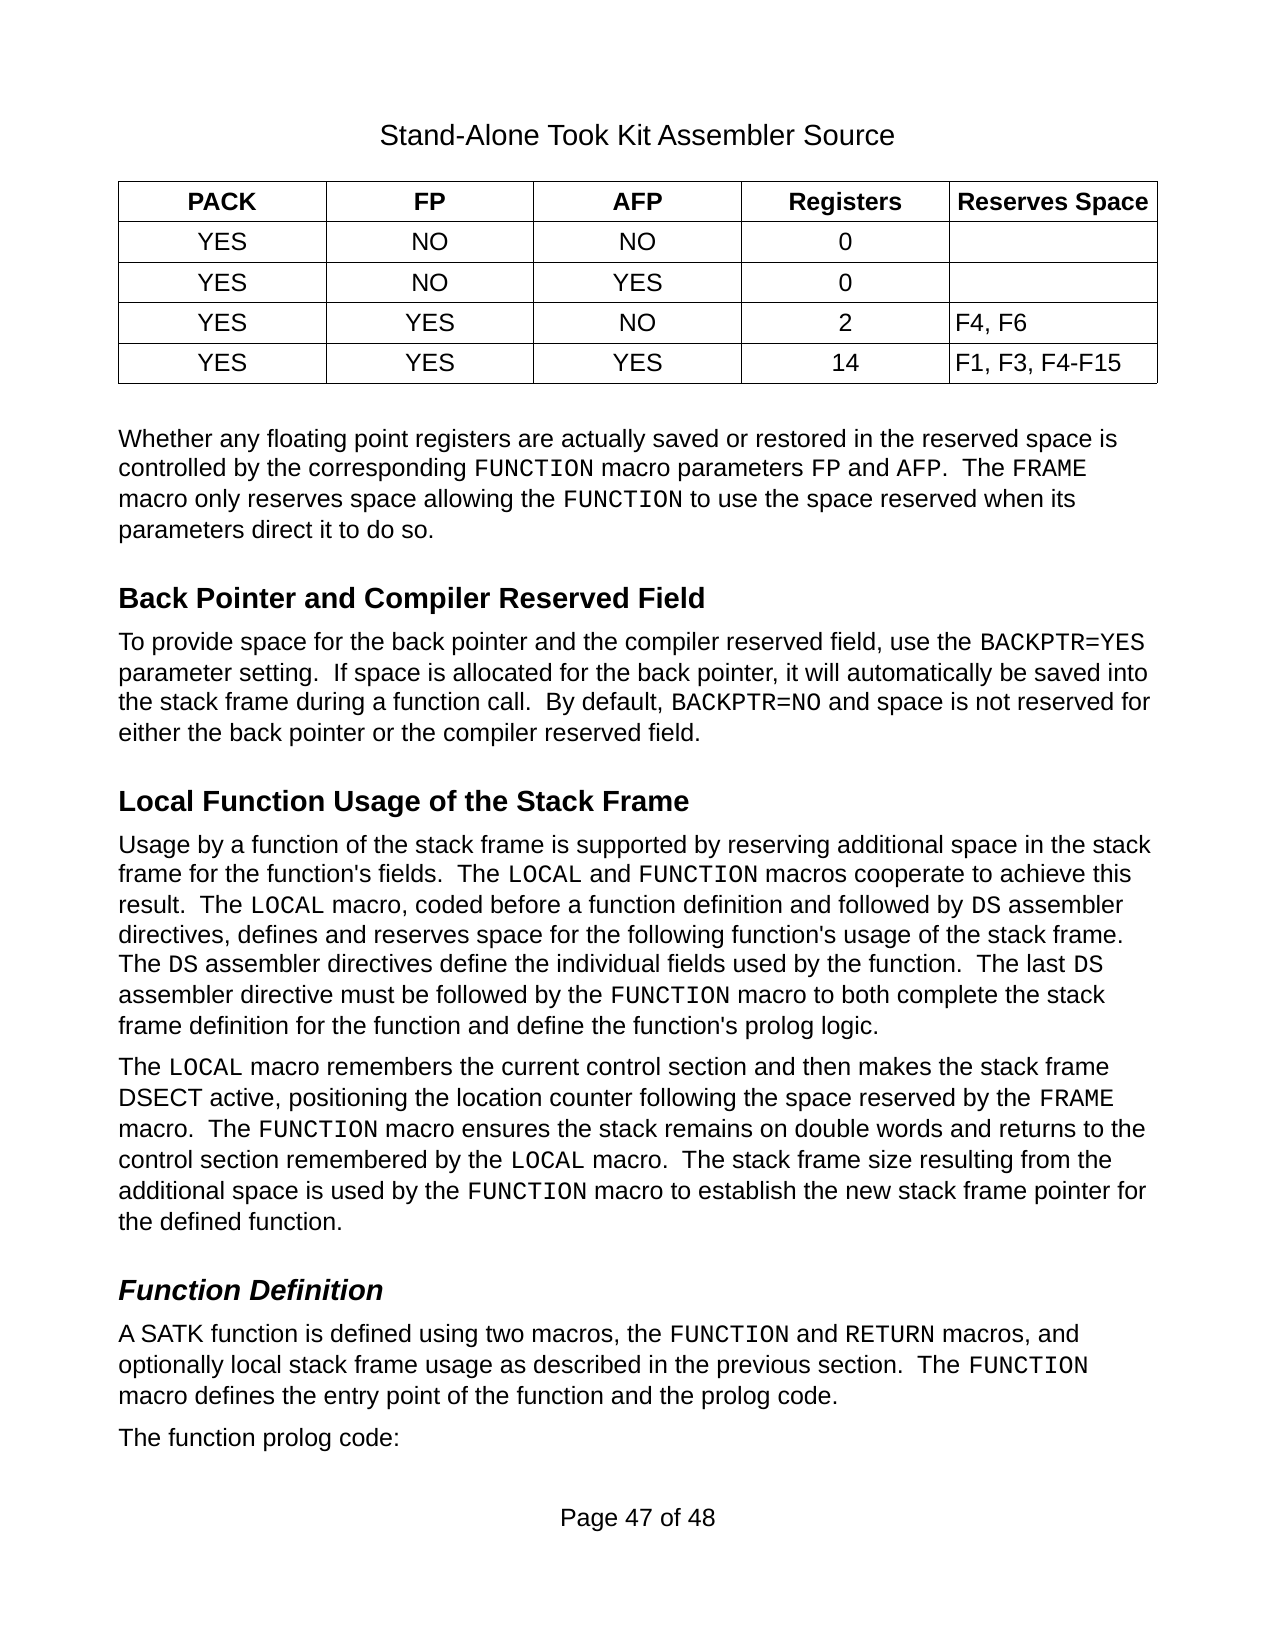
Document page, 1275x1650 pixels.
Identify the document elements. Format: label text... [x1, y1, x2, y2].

table_cell YES [119, 303, 326, 342]
subtitle Local Function Usage of the Stack Frame [118, 784, 1157, 817]
text The LOCAL macro remembers the current control section and then makes the stack frame DSECT active, positioning the location counter following the space reserved by the FRAME macro. The FUNCTION macro ensures the stack remains on double words and returns to the control section remembered by the LOCAL macro. The stack frame size resulting from the additional space is used by the FUNCTION macro to establish the new stack frame pointer for the defined function. [118, 1052, 1157, 1236]
table_cell 0 [742, 222, 949, 262]
table_cell NO [534, 222, 741, 262]
table_cell YES [119, 222, 326, 262]
table_header PACK [119, 182, 326, 221]
table_cell [950, 222, 1157, 262]
table_cell F4, F6 [950, 303, 1157, 342]
text A SATK function is defined using two macros, the FUNCTION and RETURN macros, and optionally local stack frame usage as described in the previous section. The FUNCTION macro defines the entry point of the function and the prolog code. [118, 1319, 1157, 1410]
table_cell NO [534, 303, 741, 342]
table_cell YES [327, 344, 533, 383]
table_cell YES [534, 263, 741, 302]
text To provide space for the back pointer and the compiler reserved field, use the BACKPTR=YES parameter setting. If space is allocated for the back pointer, it will automatically be saved into the stack frame during a function call. By default, BACKPTR=NO and space is not reserved for either the back pointer or the compiler reserved field. [118, 627, 1157, 746]
table_cell 14 [742, 344, 949, 383]
table_header AFP [534, 182, 741, 221]
subtitle Function Definition [118, 1273, 1157, 1307]
table_cell YES [534, 344, 741, 383]
table_cell NO [327, 263, 533, 302]
table_cell [950, 263, 1157, 302]
table_cell YES [327, 303, 533, 342]
table_cell F1, F3, F4-F15 [950, 344, 1157, 383]
table_header FP [327, 182, 533, 221]
table_cell NO [327, 222, 533, 262]
table_header Registers [742, 182, 949, 221]
subtitle Back Pointer and Compiler Reserved Field [118, 581, 1157, 614]
text Usage by a function of the stack frame is supported by reserving additional space in the stack frame for the function's fields. The LOCAL and FUNCTION macros cooperate to achieve this result. The LOCAL macro, coded before a function definition and followed by DS assembler directives, defines and reserves space for the following function's usage of the stack frame. The DS assembler directives define the individual fields used by the function. The last DS assembler directive must be followed by the FUNCTION macro to both complete the stack frame definition for the function and define the function's prolog logic. [118, 830, 1157, 1040]
text The function prolog code: [118, 1422, 1157, 1451]
text Whether any floating point registers are actually saved or restored in the reserved space is controlled by the corresponding FUNCTION macro parameters FP and AFP. The FRAME macro only reserves space allowing the FUNCTION to use the space reserved when its parameters direct it to do so. [118, 424, 1157, 543]
table_cell YES [119, 263, 326, 302]
table_cell 0 [742, 263, 949, 302]
table_cell YES [119, 344, 326, 383]
table_cell 2 [742, 303, 949, 342]
table_header Reserves Space [950, 182, 1157, 221]
